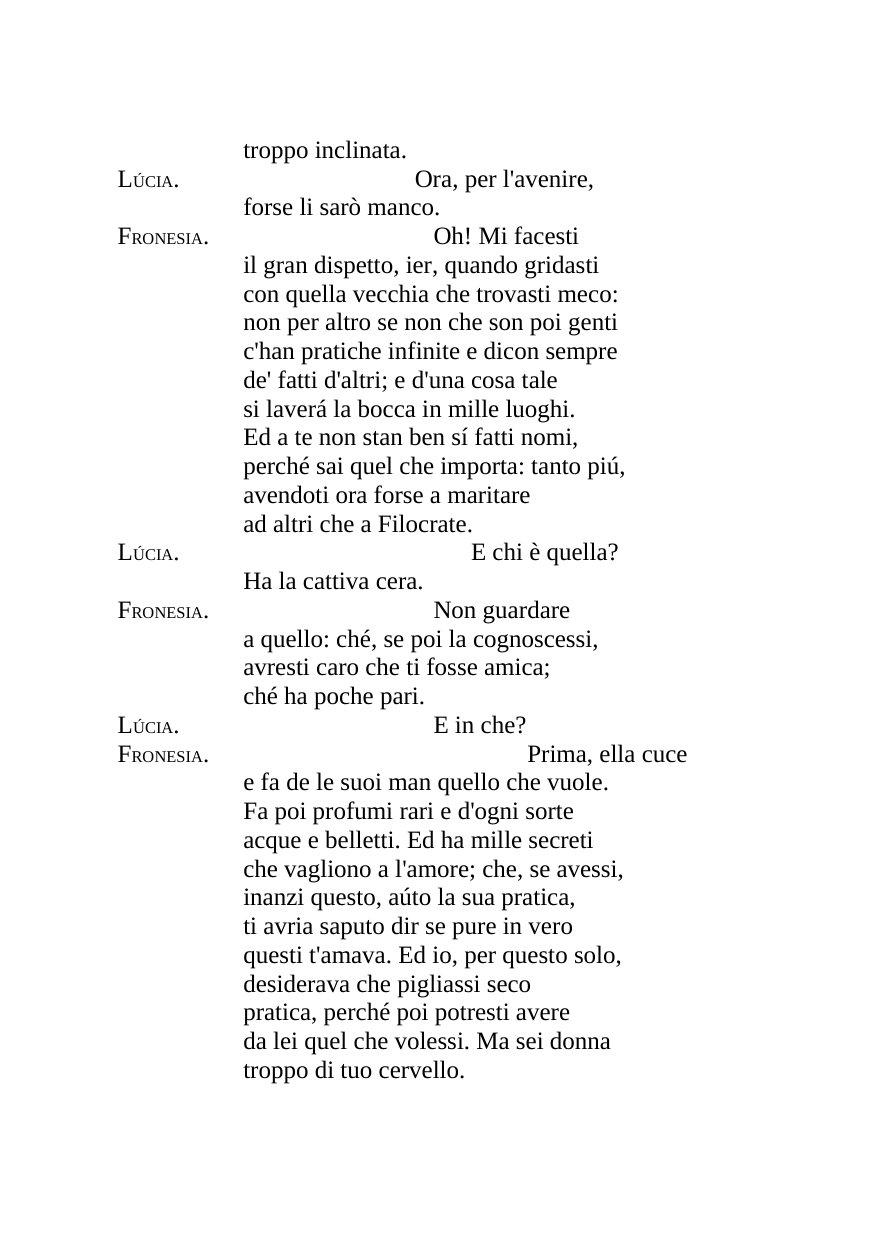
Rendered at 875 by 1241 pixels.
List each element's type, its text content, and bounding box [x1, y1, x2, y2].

table_cell Fronesia. [106, 221, 232, 537]
table_cell Non guardare a quello: ché, se poi la cognoscessi, avresti caro che ti fosse amica; ché ha poche pari. [232, 595, 768, 710]
table_cell Lúcia. [106, 164, 232, 221]
table_cell Prima, ella cuce e fa de le suoi man quello che vuole. Fa poi profumi rari e d'ogni sorte acque e belletti. Ed ha mille secreti che vagliono a l'amore; che, se avessi, inanzi questo, aúto la sua pratica, ti avria saputo dir se pure in vero questi t'amava. Ed io, per questo solo, desiderava che pigliassi seco pratica, perché poi potresti avere da lei quel che volessi. Ma sei donna troppo di tuo cervello. [232, 739, 768, 1084]
table_cell Ora, per l'avenire, forse li sarò manco. [232, 164, 768, 221]
table_cell Lúcia. [106, 710, 232, 739]
table_cell Fronesia. [106, 739, 232, 1084]
table_cell [106, 135, 232, 164]
table_cell E in che? [232, 710, 768, 739]
table_cell Lúcia. [106, 538, 232, 595]
table_cell Fronesia. [106, 595, 232, 710]
table_cell E chi è quella? Ha la cattiva cera. [232, 538, 768, 595]
table_cell Oh! Mi facesti il gran dispetto, ier, quando gridasti con quella vecchia che trovasti meco: non per altro se non che son poi genti c'han pratiche infinite e dicon sempre de' fatti d'altri; e d'una cosa tale si laverá la bocca in mille luoghi. Ed a te non stan ben sí fatti nomi, perché sai quel che importa: tanto piú, avendoti ora forse a maritare ad altri che a Filocrate. [232, 221, 768, 537]
table_cell troppo inclinata. [232, 135, 768, 164]
